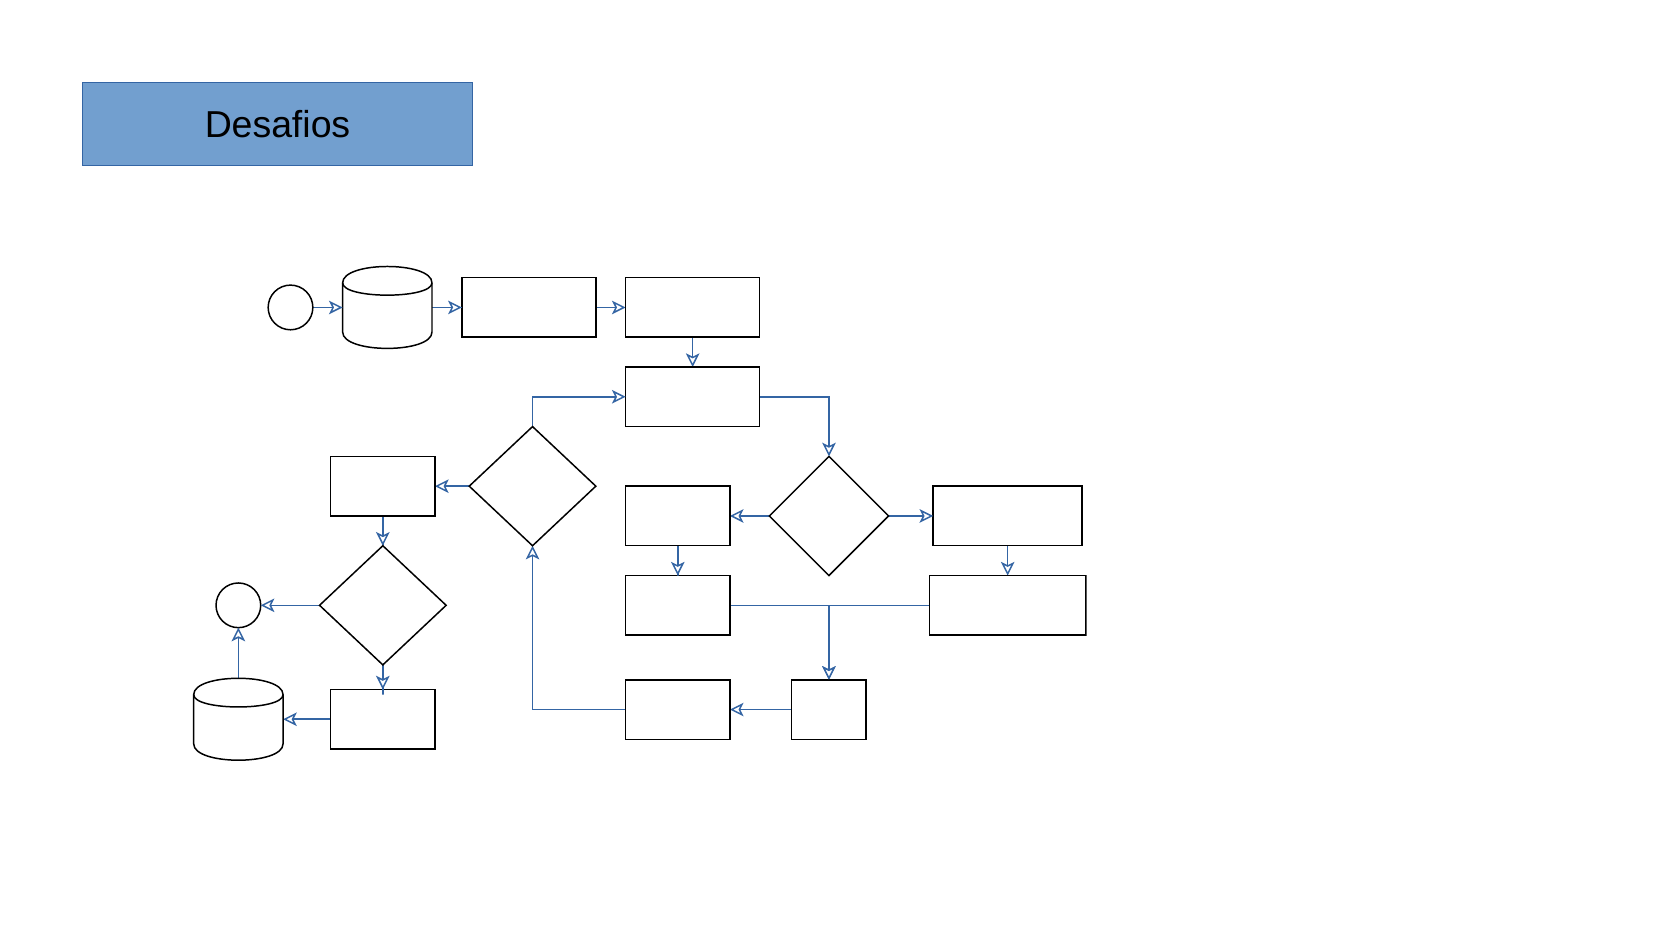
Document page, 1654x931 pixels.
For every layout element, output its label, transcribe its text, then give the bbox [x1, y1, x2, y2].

picture [191, 259, 1087, 770]
text_box Desafios [82, 82, 473, 166]
